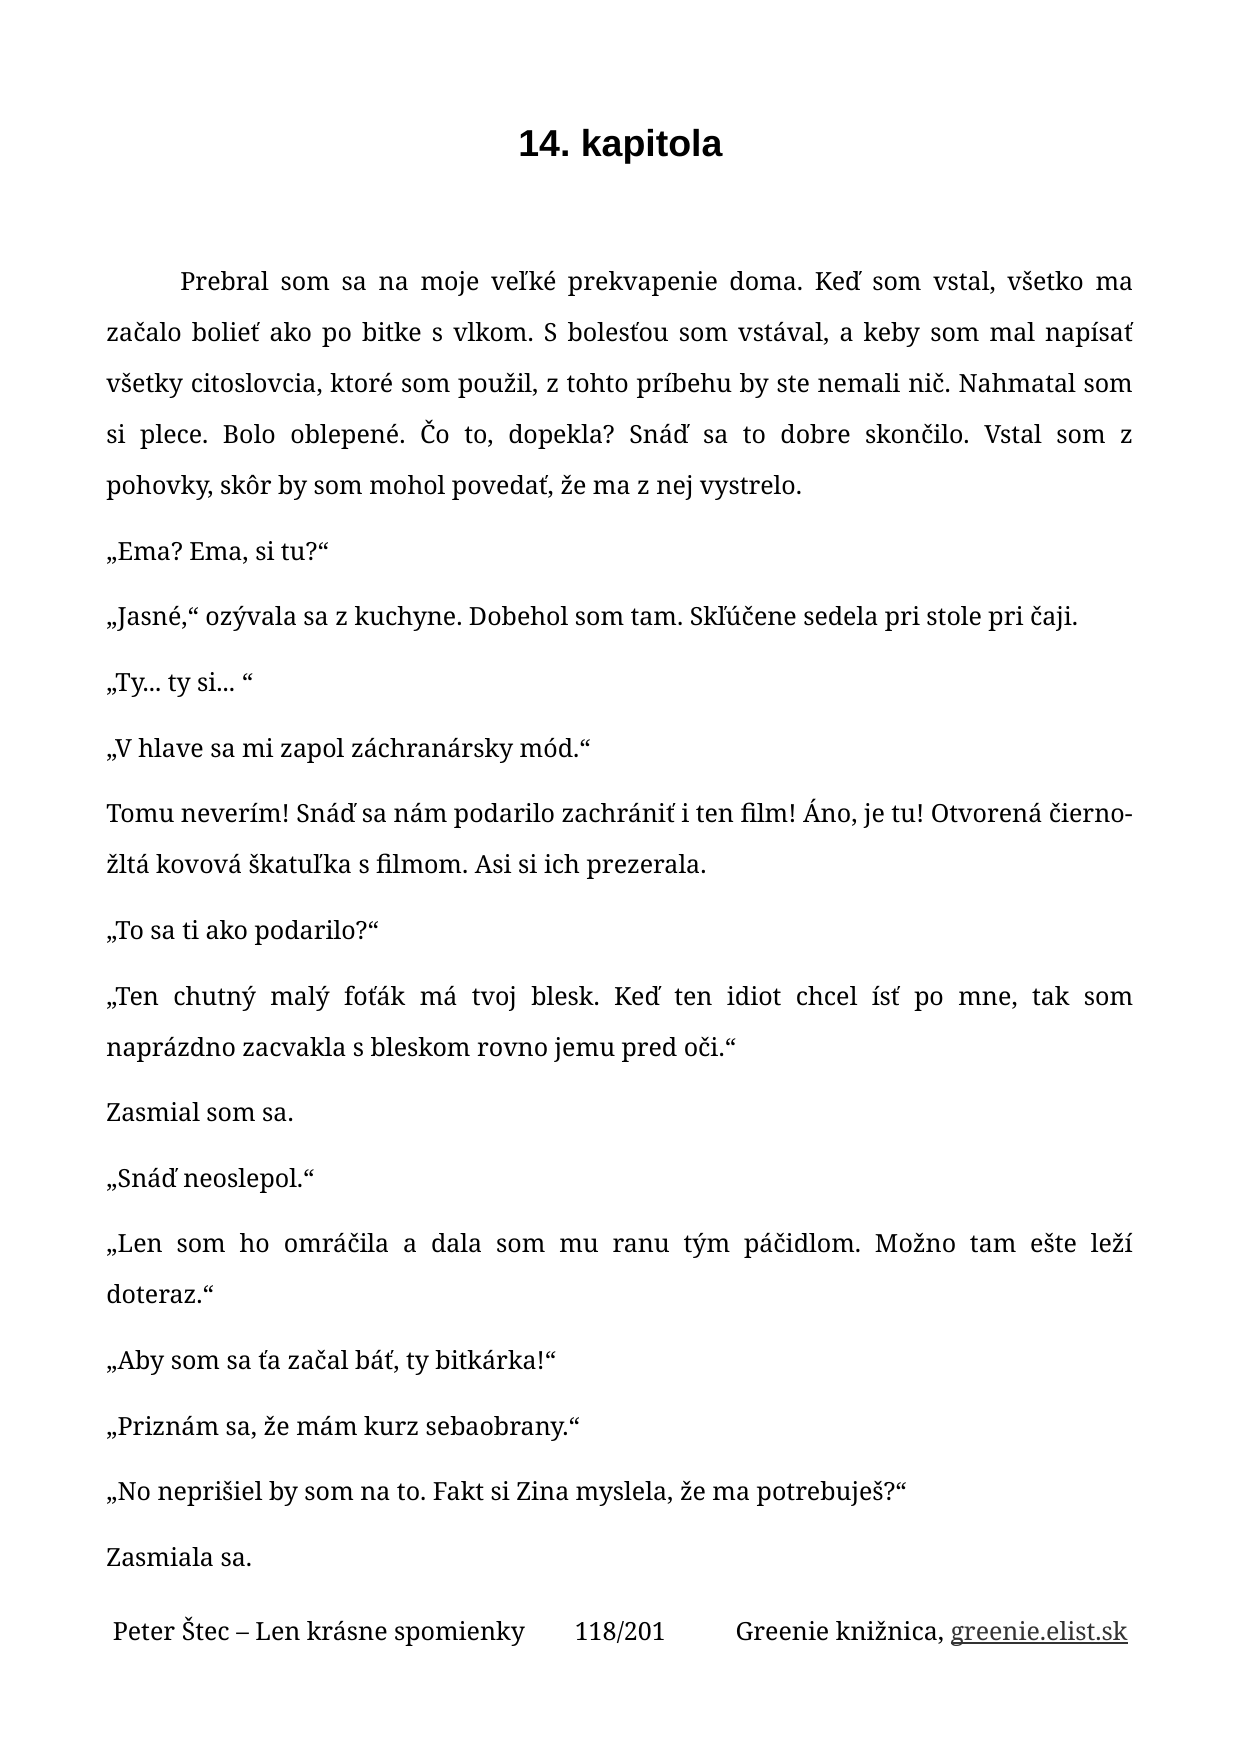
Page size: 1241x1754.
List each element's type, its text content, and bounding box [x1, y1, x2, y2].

text „V hlave sa mi zapol záchranársky mód.“ [106, 730, 1134, 764]
text Zasmial som sa. [106, 1095, 1134, 1129]
text Prebral som sa na moje veľké prekvapenie doma. Keď som vstal, všetko ma začalo bolieť ako po bitke s vlkom. S bolesťou som vstával, a keby som mal napísať všetky citoslovcia, ktoré som použil, z tohto príbehu by ste nemali nič. Nahmatal som si plece. Bolo oblepené. Čo to, dopekla? Snáď sa to dobre skončilo. Vstal som z pohovky, skôr by som mohol povedať, že ma z nej vystrelo. [106, 264, 1134, 502]
text „Len som ho omráčila a dala som mu ranu tým páčidlom. Možno tam ešte leží doteraz.“ [106, 1226, 1134, 1311]
text „No neprišiel by som na to. Fakt si Zina myslela, že ma potrebuješ?“ [106, 1474, 1134, 1508]
text „Ema? Ema, si tu?“ [106, 533, 1134, 567]
text „Aby som sa ťa začal báť, ty bitkárka!“ [106, 1343, 1134, 1377]
text „Ty... ty si... “ [106, 665, 1134, 699]
text „Snáď neoslepol.“ [106, 1161, 1134, 1194]
subtitle 14. kapitola [106, 121, 1134, 164]
text „Priznám sa, že mám kurz sebaobrany.“ [106, 1408, 1134, 1442]
text „Ten chutný malý foťák má tvoj blesk. Keď ten idiot chcel ísť po mne, tak som naprázdno zacvakla s bleskom rovno jemu pred oči.“ [106, 978, 1134, 1063]
text Tomu neverím! Snáď sa nám podarilo zachrániť i ten film! Áno, je tu! Otvorená čierno-žltá kovová škatuľka s filmom. Asi si ich prezerala. [106, 796, 1134, 881]
text Zasmiala sa. [106, 1540, 1134, 1574]
text „To sa ti ako podarilo?“ [106, 913, 1134, 947]
text „Jasné,“ ozývala sa z kuchyne. Dobehol som tam. Skľúčene sedela pri stole pri čaji. [106, 599, 1134, 633]
